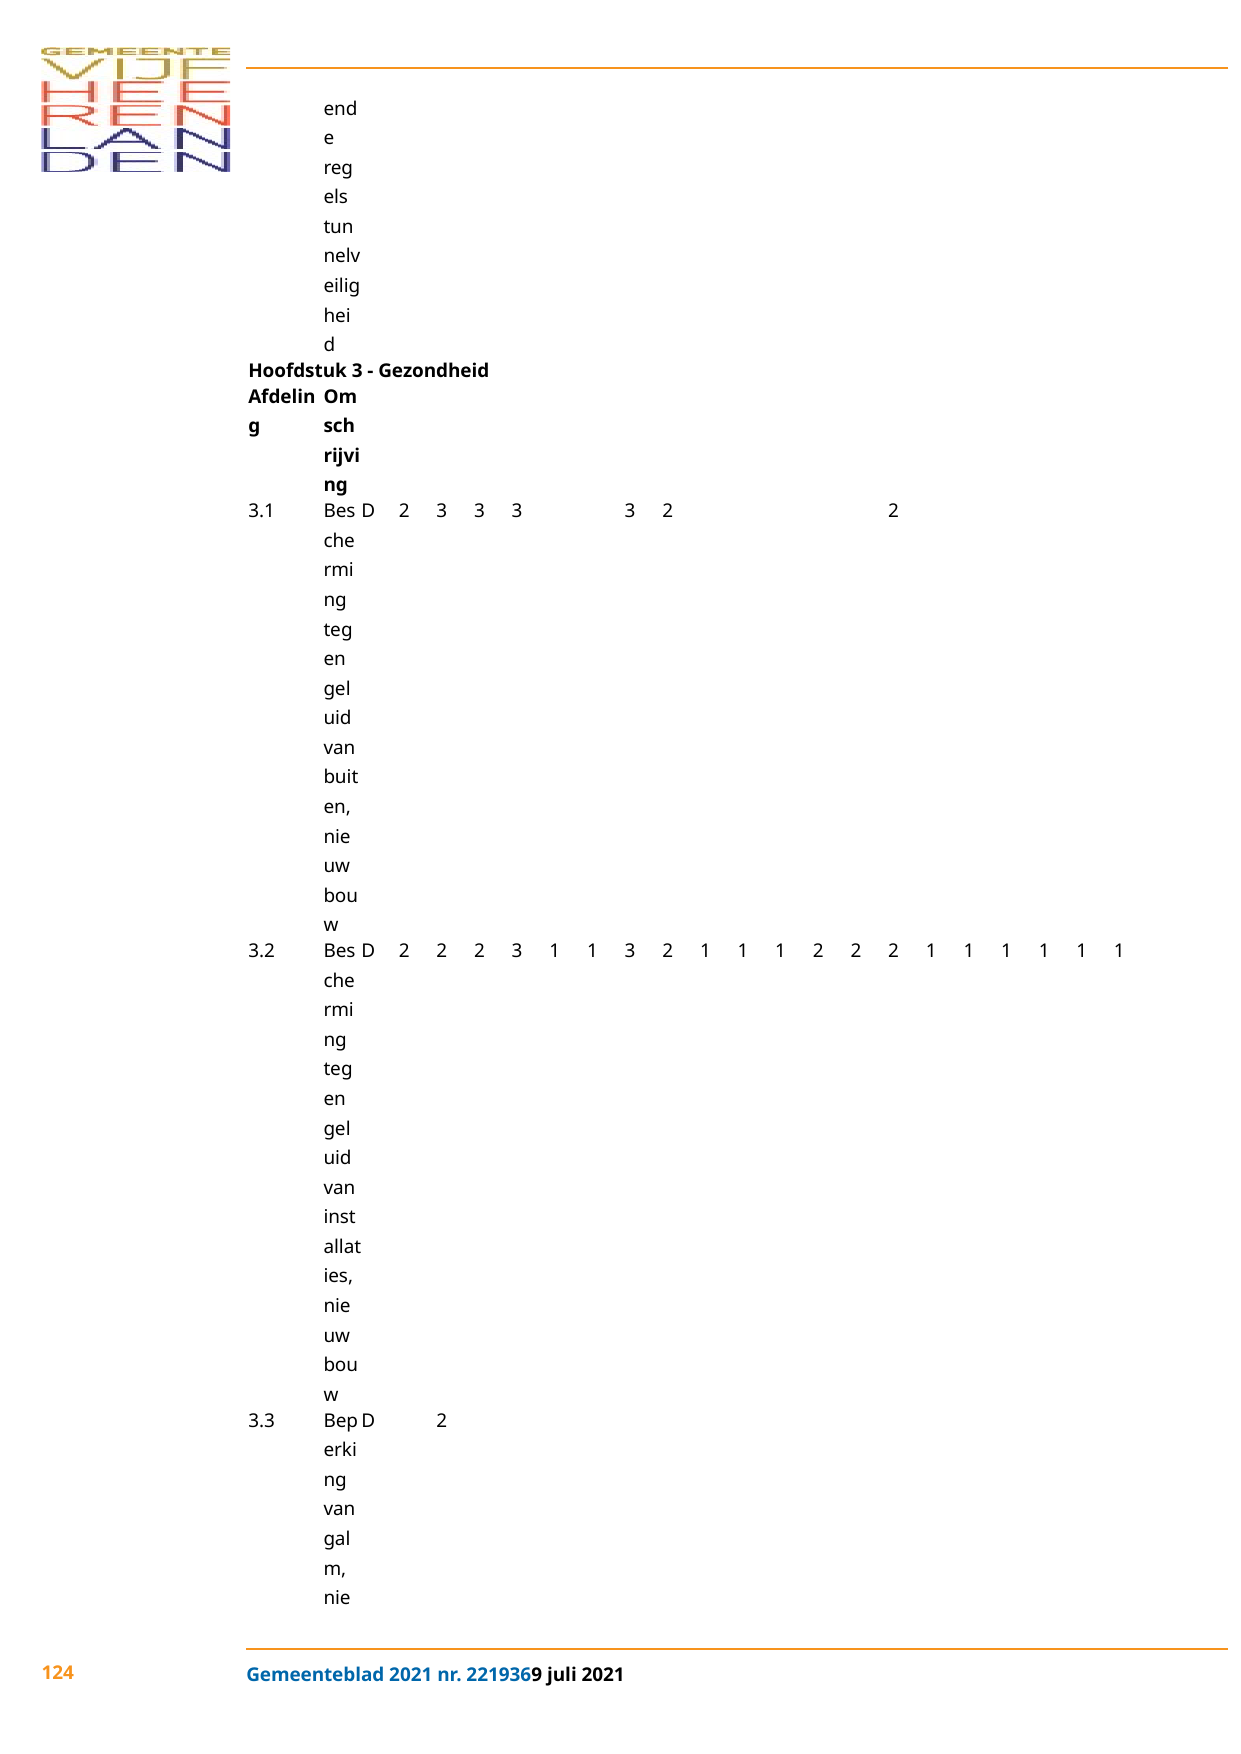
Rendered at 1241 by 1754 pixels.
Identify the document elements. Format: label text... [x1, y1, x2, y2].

table_cell [662, 95, 700, 357]
table_cell [1076, 383, 1114, 497]
table_cell [1076, 1407, 1114, 1610]
table_cell [1076, 95, 1114, 357]
table_cell 1 [700, 937, 737, 1407]
table_cell 2 [888, 937, 926, 1407]
table_cell [888, 1407, 926, 1610]
table_cell [775, 95, 813, 357]
table_cell [436, 95, 474, 357]
table_cell [286, 95, 323, 357]
table_cell [1114, 498, 1152, 937]
table_cell 2 [436, 1407, 474, 1610]
table_cell [813, 383, 850, 497]
table_cell [587, 383, 624, 497]
table_cell 2 [850, 937, 888, 1407]
table_cell [474, 1407, 511, 1610]
table_cell [474, 95, 511, 357]
table_cell [888, 383, 926, 497]
table_cell Omschrijving [323, 383, 361, 497]
table_cell [700, 95, 737, 357]
table_cell [737, 95, 775, 357]
table_cell 3 [511, 498, 549, 937]
table_cell 1 [1001, 937, 1038, 1407]
table_cell 2 [399, 937, 436, 1407]
table_cell 1 [737, 937, 775, 1407]
table_cell [474, 383, 511, 497]
table_cell 1 [1039, 937, 1076, 1407]
table_cell [1039, 498, 1076, 937]
table_cell [624, 1407, 662, 1610]
table_cell 3 [624, 498, 662, 937]
table_cell [737, 498, 775, 937]
table_cell [248, 95, 286, 357]
table_cell Bescherming tegen geluid van buiten, nieuwbouw [323, 498, 361, 937]
table_cell [361, 383, 398, 497]
table_cell [624, 95, 662, 357]
table_cell [700, 1407, 737, 1610]
table_cell 2 [474, 937, 511, 1407]
table_cell [1114, 383, 1152, 497]
table_cell [963, 95, 1001, 357]
table_cell [737, 1407, 775, 1610]
table_cell 1 [549, 937, 587, 1407]
table_cell D [361, 937, 398, 1407]
table_cell [1001, 383, 1038, 497]
table_cell [888, 95, 926, 357]
table_cell 2 [662, 498, 700, 937]
table_cell [662, 1407, 700, 1610]
table_cell [775, 383, 813, 497]
table_cell 2 [813, 937, 850, 1407]
table_cell [963, 383, 1001, 497]
table_cell [775, 498, 813, 937]
table_cell [813, 95, 850, 357]
table_cell D [361, 1407, 398, 1610]
table_cell [511, 383, 549, 497]
table_cell [1001, 1407, 1038, 1610]
table_cell [436, 383, 474, 497]
table_cell [963, 1407, 1001, 1610]
table_cell 3 [624, 937, 662, 1407]
table_cell Bescherming tegen geluid van installaties,nieuwbouw [323, 937, 361, 1407]
picture [41, 47, 231, 172]
table_cell 3 [474, 498, 511, 937]
table_cell [361, 95, 398, 357]
table_cell [286, 937, 323, 1407]
table_cell 1 [926, 937, 963, 1407]
table_cell [399, 95, 436, 357]
table_cell [1001, 95, 1038, 357]
table_cell [549, 498, 587, 937]
table_cell [587, 1407, 624, 1610]
table_cell 3 [436, 498, 474, 937]
table_cell 1 [1076, 937, 1114, 1407]
table_cell 2 [399, 498, 436, 937]
table_cell [286, 1407, 323, 1610]
table_cell [775, 1407, 813, 1610]
table_cell [926, 95, 963, 357]
table_cell [662, 383, 700, 497]
table_cell 1 [775, 937, 813, 1407]
table_cell [399, 1407, 436, 1610]
table_cell [1039, 383, 1076, 497]
table_cell [700, 498, 737, 937]
table_cell [511, 95, 549, 357]
table_cell Beperking van galm, nie [323, 1407, 361, 1610]
table_cell [549, 383, 587, 497]
table_cell [511, 1407, 549, 1610]
table_cell 3 [511, 937, 549, 1407]
table_cell [813, 498, 850, 937]
table_cell [624, 383, 662, 497]
table_cell [1039, 95, 1076, 357]
table_cell 3.2 [248, 937, 286, 1407]
table_cell Hoofdstuk 3 - Gezondheid [248, 357, 1152, 383]
table_cell [286, 498, 323, 937]
table_cell [587, 95, 624, 357]
table_cell [1114, 95, 1152, 357]
table_cell [813, 1407, 850, 1610]
table_cell 2 [436, 937, 474, 1407]
table_cell 1 [587, 937, 624, 1407]
table_cell [587, 498, 624, 937]
table_cell [926, 383, 963, 497]
table_cell [737, 383, 775, 497]
table_cell 3.3 [248, 1407, 286, 1610]
table_cell 1 [1114, 937, 1152, 1407]
table_cell 3.1 [248, 498, 286, 937]
table_cell [963, 498, 1001, 937]
table_cell [1039, 1407, 1076, 1610]
table_cell [850, 95, 888, 357]
table_cell 1 [963, 937, 1001, 1407]
table_cell ende regels tunnelveiligheid [323, 95, 361, 357]
table_cell 2 [888, 498, 926, 937]
table_cell [850, 383, 888, 497]
table_cell 2 [662, 937, 700, 1407]
table_cell [1076, 498, 1114, 937]
table_cell [549, 1407, 587, 1610]
table_cell [926, 498, 963, 937]
table_cell [1114, 1407, 1152, 1610]
table_cell [700, 383, 737, 497]
table_cell [399, 383, 436, 497]
table_cell [850, 498, 888, 937]
table_cell Afdeling [248, 383, 323, 497]
table_cell [549, 95, 587, 357]
table_cell [926, 1407, 963, 1610]
table_cell [850, 1407, 888, 1610]
table_cell [1001, 498, 1038, 937]
table_cell D [361, 498, 398, 937]
